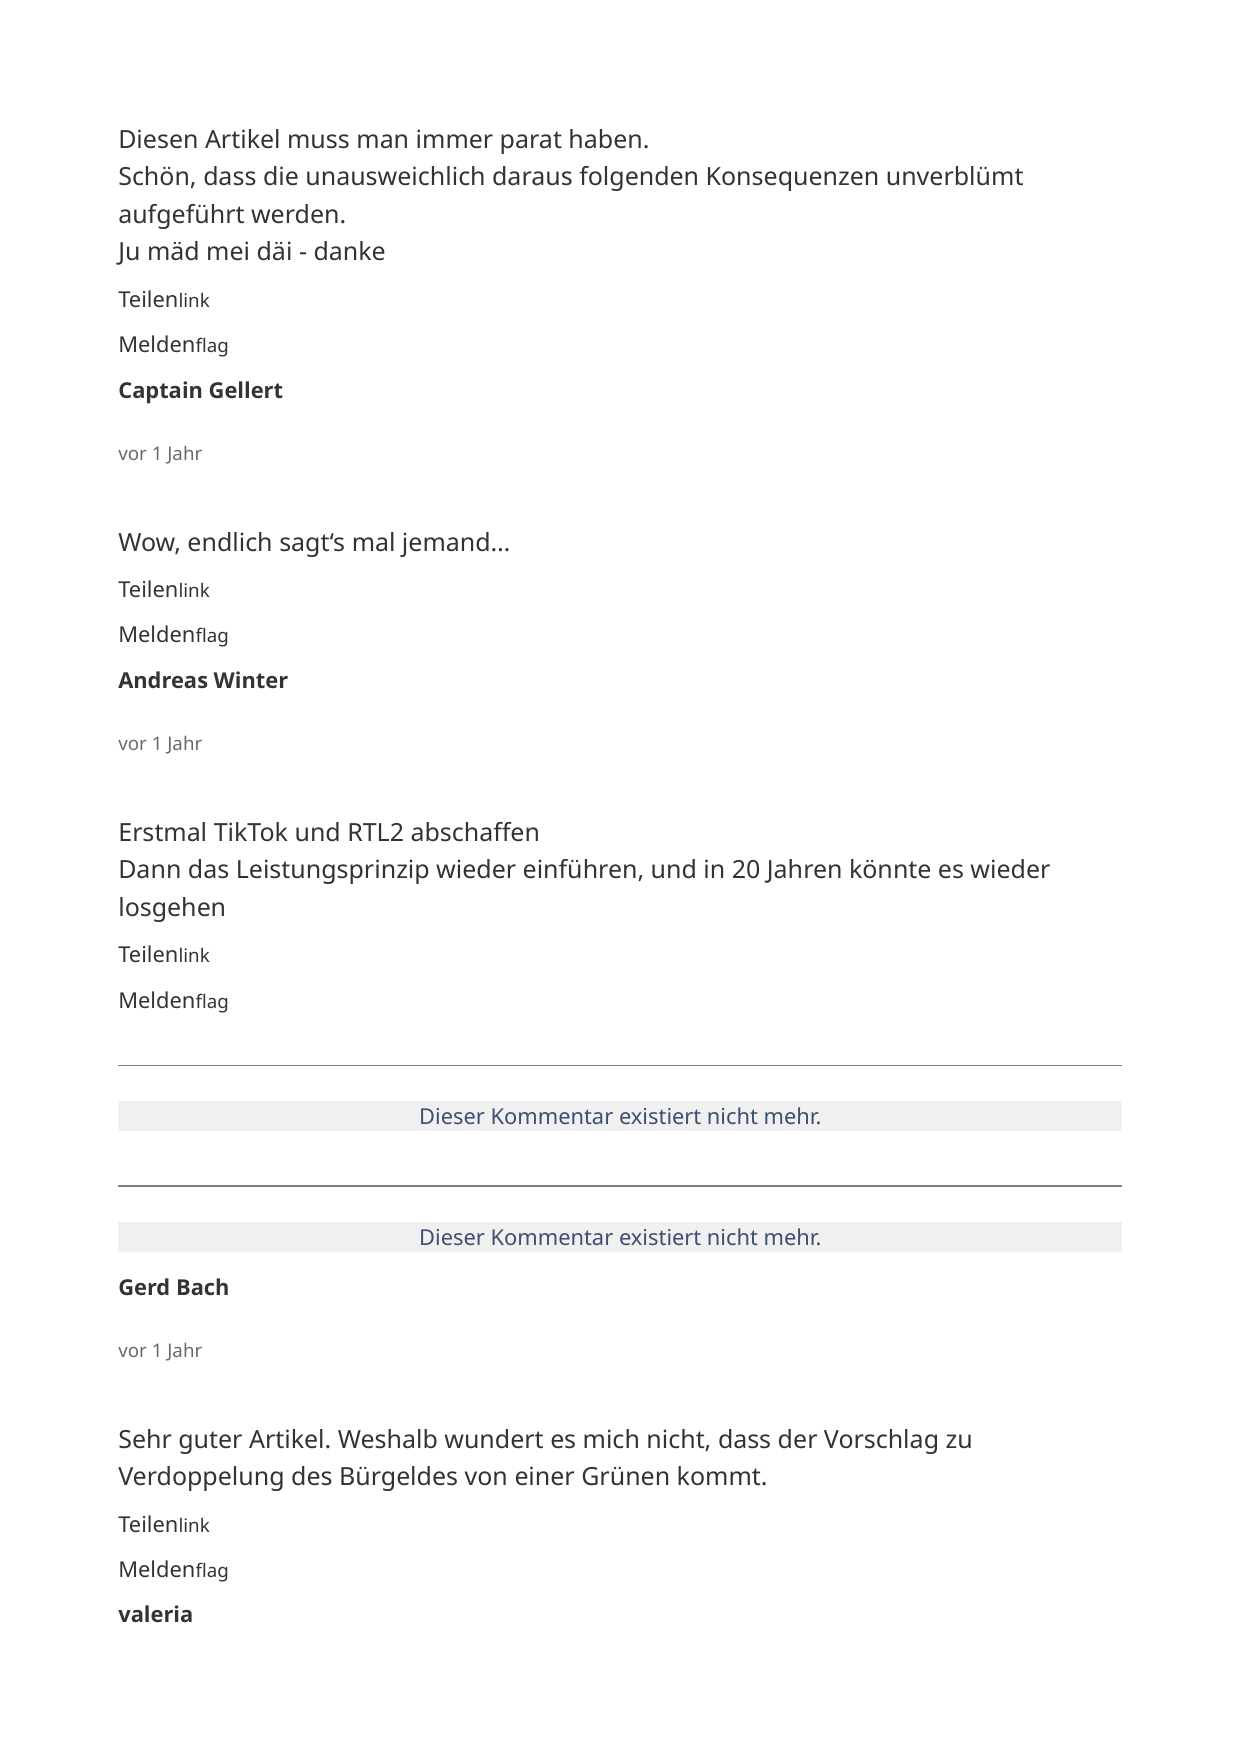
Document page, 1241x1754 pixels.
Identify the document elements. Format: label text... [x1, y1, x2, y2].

text Meldenflag [118, 619, 1122, 649]
text Teilenlink [118, 284, 1122, 313]
text vor 1 Jahr [118, 1337, 1117, 1363]
text Andreas Winter [118, 665, 1114, 694]
text Meldenflag [118, 1554, 1122, 1584]
text vor 1 Jahr [118, 440, 1117, 466]
text Teilenlink [118, 939, 1122, 969]
text Meldenflag [118, 984, 1122, 1014]
text Teilenlink [118, 574, 1122, 604]
text Dieser Kommentar existiert nicht mehr. [118, 1101, 1122, 1131]
text Erstmal TikTok und RTL2 abschaffen Dann das Leistungsprinzip wieder einführen, und in 20 Jahren könnte es wieder losgehen [118, 811, 1122, 923]
text Teilenlink [118, 1508, 1122, 1538]
text Captain Gellert [118, 374, 1114, 404]
text Diesen Artikel muss man immer parat haben. Schön, dass die unausweichlich daraus folgenden Konsequenzen unverblümt aufgeführt werden. Ju mäd mei däi - danke [118, 118, 1122, 268]
text Meldenflag [118, 329, 1122, 359]
text vor 1 Jahr [118, 730, 1117, 756]
text valeria [118, 1599, 1114, 1629]
text Wow, endlich sagt‘s mal jemand… [118, 521, 1122, 558]
text Gerd Bach [118, 1272, 1114, 1301]
text Sehr guter Artikel. Weshalb wundert es mich nicht, dass der Vorschlag zu Verdoppelung des Bürgeldes von einer Grünen kommt. [118, 1418, 1122, 1493]
text Dieser Kommentar existiert nicht mehr. [118, 1222, 1122, 1252]
